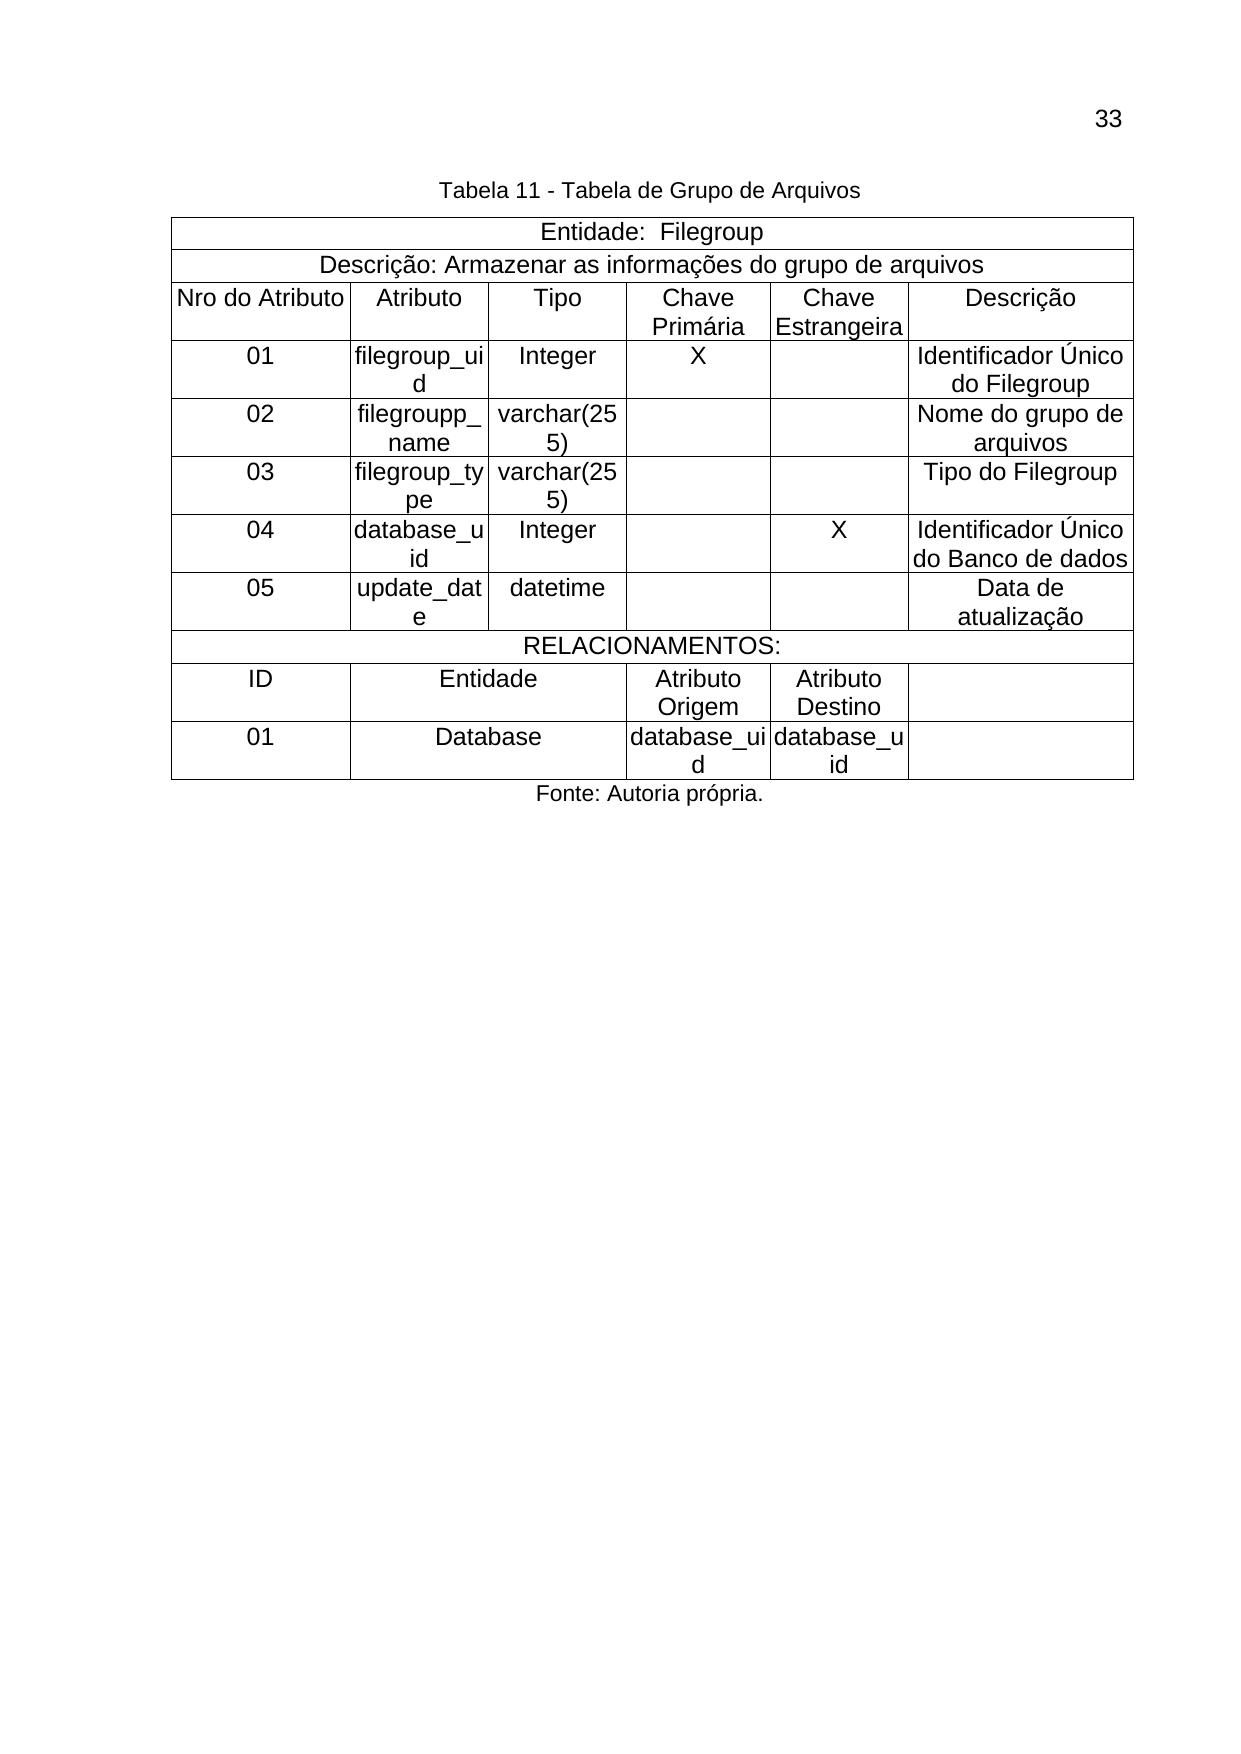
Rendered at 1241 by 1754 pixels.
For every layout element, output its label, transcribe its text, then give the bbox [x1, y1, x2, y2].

table_cell X [771, 515, 908, 572]
table_cell 03 [172, 457, 350, 514]
table_cell [909, 664, 1133, 721]
table_cell filegroup_uid [351, 341, 488, 398]
table_cell [627, 399, 770, 456]
table_cell Database [351, 722, 626, 779]
table_cell varchar(255) [489, 399, 626, 456]
table_cell [771, 341, 908, 398]
table_cell [627, 573, 770, 630]
table_cell update_date [351, 573, 488, 630]
table_cell Atributo Origem [627, 664, 770, 721]
table_cell 02 [172, 399, 350, 456]
table_cell [771, 399, 908, 456]
table_cell 04 [172, 515, 350, 572]
table_cell Atributo [351, 283, 488, 340]
table_cell Nro do Atributo [172, 283, 350, 340]
text Fonte: Autoria própria. [177, 780, 1122, 806]
table_cell Descrição: Armazenar as informações do grupo de arquivos [172, 250, 1133, 282]
table_cell [771, 457, 908, 514]
table_cell 01 [172, 341, 350, 398]
table_cell Atributo Destino [771, 664, 908, 721]
table_cell datetime [489, 573, 626, 630]
table_cell Descrição [909, 283, 1133, 340]
text Tabela 11 - Tabela de Grupo de Arquivos [177, 177, 1122, 203]
table_cell Identificador Único do Banco de dados [909, 515, 1133, 572]
table_cell database_uid [627, 722, 770, 779]
table_cell Chave Primária [627, 283, 770, 340]
table_cell [627, 457, 770, 514]
table_cell varchar(255) [489, 457, 626, 514]
table_cell [909, 722, 1133, 779]
table_cell [771, 573, 908, 630]
table_header Entidade: Filegroup [172, 218, 1133, 249]
table_cell X [627, 341, 770, 398]
table_cell Tipo do Filegroup [909, 457, 1133, 514]
table_cell Integer [489, 515, 626, 572]
table_cell Tipo [489, 283, 626, 340]
table_cell Nome do grupo de arquivos [909, 399, 1133, 456]
table_cell Integer [489, 341, 626, 398]
table_cell filegroupp_name [351, 399, 488, 456]
table_cell Entidade [351, 664, 626, 721]
table_cell database_uid [771, 722, 908, 779]
table_cell database_uid [351, 515, 488, 572]
table_cell filegroup_type [351, 457, 488, 514]
table_cell Chave Estrangeira [771, 283, 908, 340]
table_cell RELACIONAMENTOS: [172, 631, 1133, 663]
table_cell Data de atualização [909, 573, 1133, 630]
table_cell ID [172, 664, 350, 721]
table_cell [627, 515, 770, 572]
table_cell 05 [172, 573, 350, 630]
table_cell Identificador Único do Filegroup [909, 341, 1133, 398]
table_cell 01 [172, 722, 350, 779]
